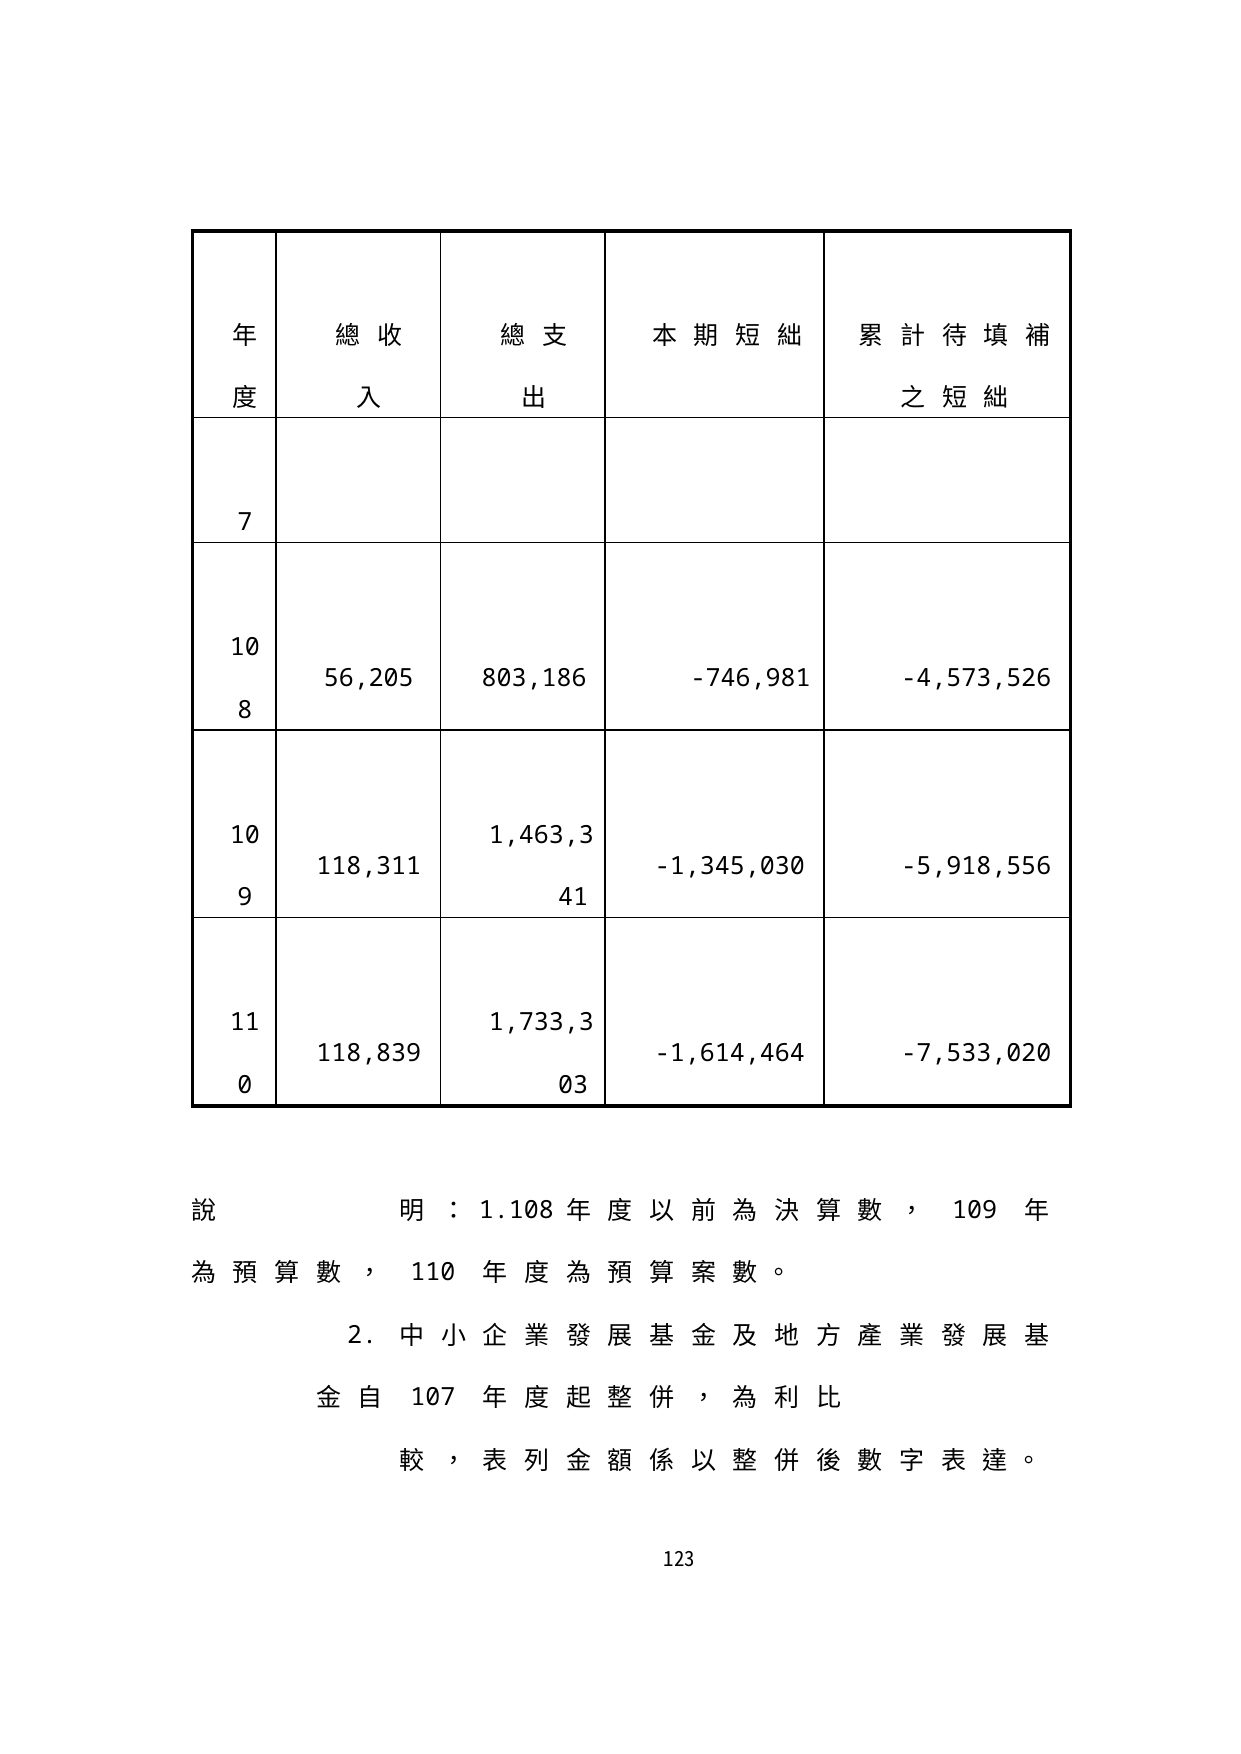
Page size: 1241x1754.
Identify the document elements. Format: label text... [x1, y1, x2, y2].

table_cell 56,205 [277, 543, 440, 729]
table_cell 803,186 [441, 543, 604, 729]
table_header 年度 [194, 233, 275, 417]
table_cell 110 [194, 918, 275, 1104]
table_cell 118,839 [277, 918, 440, 1104]
table_cell -5,918,556 [825, 731, 1069, 917]
table_cell 118,311 [277, 731, 440, 917]
text 較，表列金額係以整併後數字表達。 [183, 1417, 1058, 1479]
table_header 本期短絀 [606, 233, 823, 417]
table_cell [825, 418, 1069, 542]
table_cell -7,533,020 [825, 918, 1069, 1104]
table_cell [277, 418, 440, 542]
table_cell [606, 418, 823, 542]
table_cell 109 [194, 731, 275, 917]
table_cell 1,733,303 [441, 918, 604, 1104]
table_header 總收入 [277, 233, 440, 417]
table_header 累計待填補之短絀 [825, 233, 1069, 417]
table_cell -4,573,526 [825, 543, 1069, 729]
table_cell -1,345,030 [606, 731, 823, 917]
table_cell 1,463,341 [441, 731, 604, 917]
table_cell -746,981 [606, 543, 823, 729]
text 說 明：1.108年度以前為決算數，109年為預算數，110年度為預算案數。 [183, 1167, 1058, 1292]
table_cell 108 [194, 543, 275, 729]
table_header 總支出 [441, 233, 604, 417]
table_cell -1,614,464 [606, 918, 823, 1104]
table_cell 7 [194, 418, 275, 542]
table_cell [441, 418, 604, 542]
text 2.中小企業發展基金及地方產業發展基金自107年度起整併，為利比 [183, 1292, 1058, 1417]
